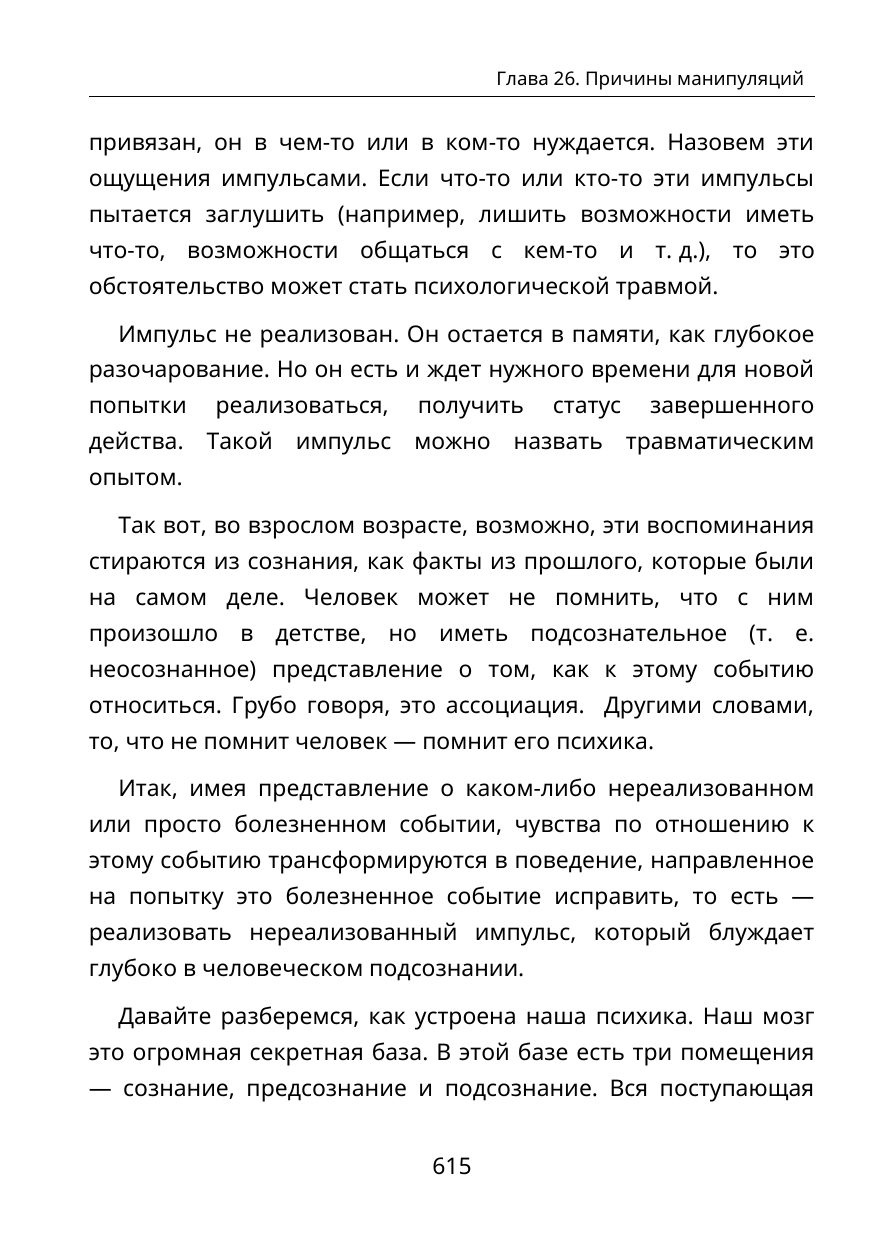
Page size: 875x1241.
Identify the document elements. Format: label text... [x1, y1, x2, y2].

text Итак, имея представление о каком-либо нереализованном или просто болезненном событии, чувства по отношению к этому событию трансформируются в поведение, направленное на попытку это болезненное событие исправить, то есть — реализовать нереализованный импульс, который блуждает глубоко в человеческом подсознании. [88, 772, 815, 983]
text Так вот, во взрослом возрасте, возможно, эти воспоминания стираются из сознания, как факты из прошлого, которые были на самом деле. Человек может не помнить, что с ним произошло в детстве, но иметь подсознательное (т. е. неосознанное) представление о том, как к этому событию относиться. Грубо говоря, это ассоциация. Другими словами, то, что не помнит человек — помнит его психика. [88, 509, 815, 756]
text привязан, он в чем-то или в ком-то нуждается. Назовем эти ощущения импульсами. Если что-то или кто-то эти импульсы пытается заглушить (например, лишить возможности иметь что-то, возможности общаться с кем-то и т. д.), то это обстоятельство может стать психологической травмой. [88, 126, 815, 301]
text Давайте разберемся, как устроена наша психика. Наш мозг это огромная секретная база. В этой базе есть три помещения — сознание, предсознание и подсознание. Вся поступающая [88, 1000, 815, 1103]
text Импульс не реализован. Он остается в памяти, как глубокое разочарование. Но он есть и ждет нужного времени для новой попытки реализоваться, получить статус завершенного действа. Такой импульс можно назвать травматическим опытом. [88, 317, 815, 492]
